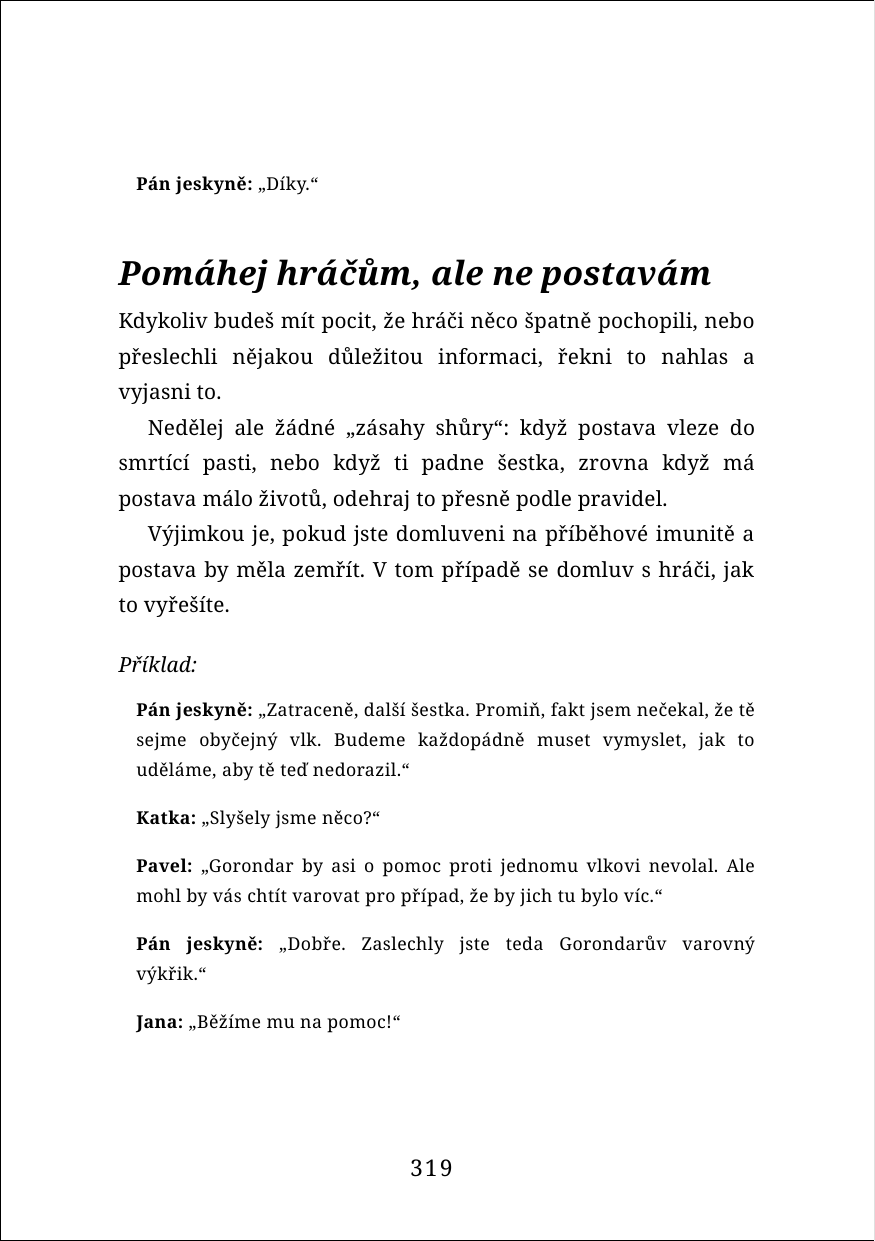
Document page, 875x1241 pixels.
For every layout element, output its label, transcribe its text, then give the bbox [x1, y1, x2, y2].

subtitle Pomáhej hráčům, ale ne postavám [118, 249, 756, 295]
text Příklad: [118, 650, 756, 678]
text Pán jeskyně: „Zatraceně, další šestka. Promiň, fakt jsem nečekal, že tě sejme obyčejný vlk. Budeme každopádně muset vymyslet, jak to uděláme, aby tě teď nedorazil.“ [136, 697, 756, 782]
text Pán jeskyně: „Dobře. Zaslechly jste teda Gorondarův varovný výkřik.“ [136, 931, 756, 986]
text Katka: „Slyšely jsme něco?“ [136, 805, 756, 829]
text Kdykoliv budeš mít pocit, že hráči něco špatně pochopili, nebo přeslechli nějakou důležitou informaci, řekni to nahlas a vyjasni to. Nedělej ale žádné „zásahy shůry“: když postava vleze do smrtící pasti, nebo když ti padne šestka, zrovna když má postava málo životů, odehraj to přesně podle pravidel. Výjimkou je, pokud jste domluveni na příběhové imunitě a postava by měla zemřít. V tom případě se domluv s hráči, jak to vyřešíte. [118, 306, 756, 619]
text Pán jeskyně: „Díky.“ [136, 172, 756, 196]
text Pavel: „Gorondar by asi o pomoc proti jednomu vlkovi nevolal. Ale mohl by vás chtít varovat pro případ, že by jich tu bylo víc.“ [136, 853, 756, 908]
text Jana: „Běžíme mu na pomoc!“ [136, 1009, 756, 1034]
